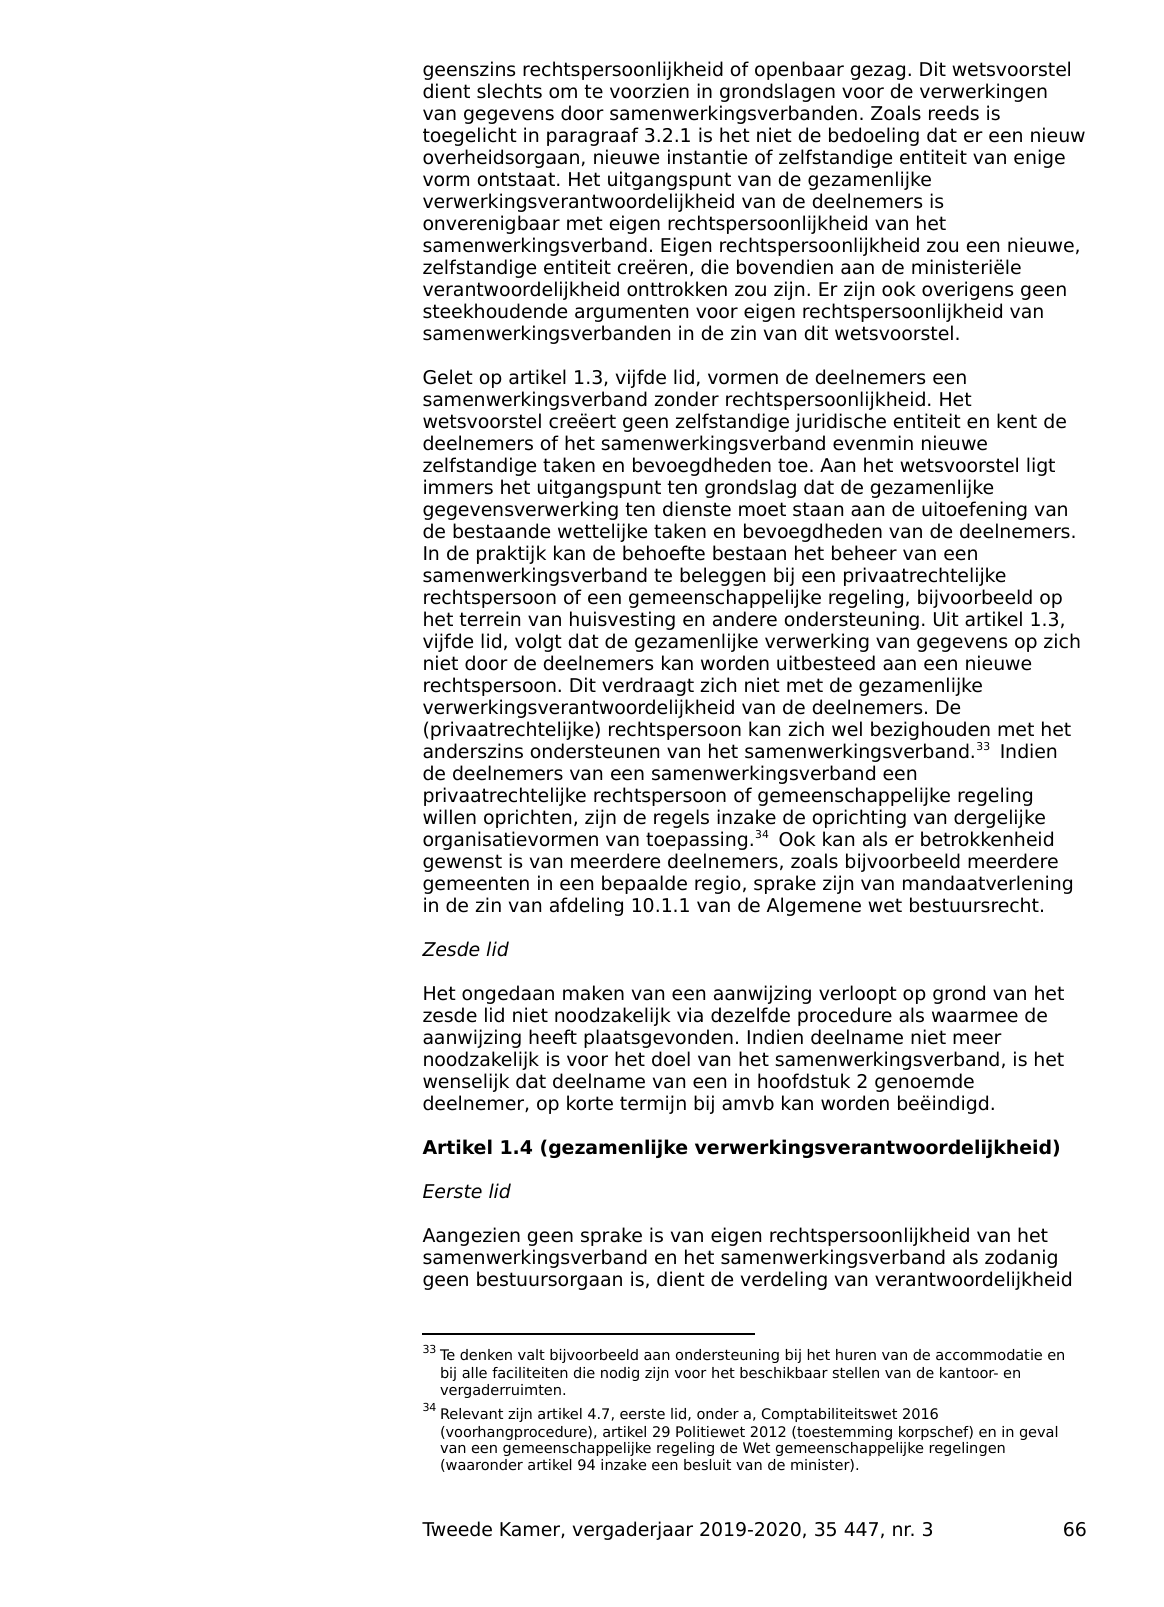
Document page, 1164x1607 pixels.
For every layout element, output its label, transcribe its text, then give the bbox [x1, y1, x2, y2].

subtitle Artikel 1.4 (gezamenlijke verwerkingsverantwoordelijkheid) [422, 1137, 1087, 1159]
text Relevant zijn artikel 4.7, eerste lid, onder a, Comptabiliteitswet 2016 (voorhangprocedure), artikel 29 Politiewet 2012 (toestemming korpschef) en in geval van een gemeenschappelijke regeling de Wet gemeenschappelijke regelingen (waaronder artikel 94 inzake een besluit van de minister). [422, 1402, 1087, 1474]
subtitle Zesde lid [422, 939, 1087, 961]
text geenszins rechtspersoonlijkheid of openbaar gezag. Dit wetsvoorstel dient slechts om te voorzien in grondslagen voor de verwerkingen van gegevens door samenwerkingsverbanden. Zoals reeds is toegelicht in paragraaf 3.2.1 is het niet de bedoeling dat er een nieuw overheidsorgaan, nieuwe instantie of zelfstandige entiteit van enige vorm ontstaat. Het uitgangspunt van de gezamenlijke verwerkingsverantwoordelijkheid van de deelnemers is onverenigbaar met eigen rechtspersoonlijkheid van het samenwerkingsverband. Eigen rechtspersoonlijkheid zou een nieuwe, zelfstandige entiteit creëren, die bovendien aan de ministeriële verantwoordelijkheid onttrokken zou zijn. Er zijn ook overigens geen steekhoudende argumenten voor eigen rechtspersoonlijkheid van samenwerkingsverbanden in de zin van dit wetsvoorstel. [422, 59, 1087, 345]
text Het ongedaan maken van een aanwijzing verloopt op grond van het zesde lid niet noodzakelijk via dezelfde procedure als waarmee de aanwijzing heeft plaatsgevonden. Indien deelname niet meer noodzakelijk is voor het doel van het samenwerkingsverband, is het wenselijk dat deelname van een in hoofdstuk 2 genoemde deelnemer, op korte termijn bij amvb kan worden beëindigd. [422, 983, 1087, 1115]
text Te denken valt bijvoorbeeld aan ondersteuning bij het huren van de accommodatie en bij alle faciliteiten die nodig zijn voor het beschikbaar stellen van de kantoor- en vergaderruimten. [422, 1343, 1087, 1399]
subtitle Eerste lid [422, 1181, 1087, 1203]
text Gelet op artikel 1.3, vijfde lid, vormen de deelnemers een samenwerkingsverband zonder rechtspersoonlijkheid. Het wetsvoorstel creëert geen zelfstandige juridische entiteit en kent de deelnemers of het samenwerkingsverband evenmin nieuwe zelfstandige taken en bevoegdheden toe. Aan het wetsvoorstel ligt immers het uitgangspunt ten grondslag dat de gezamenlijke gegevensverwerking ten dienste moet staan aan de uitoefening van de bestaande wettelijke taken en bevoegdheden van de deelnemers. In de praktijk kan de behoefte bestaan het beheer van een samenwerkingsverband te beleggen bij een privaatrechtelijke rechtspersoon of een gemeenschappelijke regeling, bijvoorbeeld op het terrein van huisvesting en andere ondersteuning. Uit artikel 1.3, vijfde lid, volgt dat de gezamenlijke verwerking van gegevens op zich niet door de deelnemers kan worden uitbesteed aan een nieuwe rechtspersoon. Dit verdraagt zich niet met de gezamenlijke verwerkingsverantwoordelijkheid van de deelnemers. De (privaatrechtelijke) rechtspersoon kan zich wel bezighouden met het anderszins ondersteunen van het samenwerkingsverband. Indien de deelnemers van een samenwerkingsverband een privaatrechtelijke rechtspersoon of gemeenschappelijke regeling willen oprichten, zijn de regels inzake de oprichting van dergelijke organisatievormen van toepassing. Ook kan als er betrokkenheid gewenst is van meerdere deelnemers, zoals bijvoorbeeld meerdere gemeenten in een bepaalde regio, sprake zijn van mandaatverlening in de zin van afdeling 10.1.1 van de Algemene wet bestuursrecht. [422, 367, 1087, 916]
text Aangezien geen sprake is van eigen rechtspersoonlijkheid van het samenwerkingsverband en het samenwerkingsverband als zodanig geen bestuursorgaan is, dient de verdeling van verantwoordelijkheid [422, 1225, 1087, 1291]
